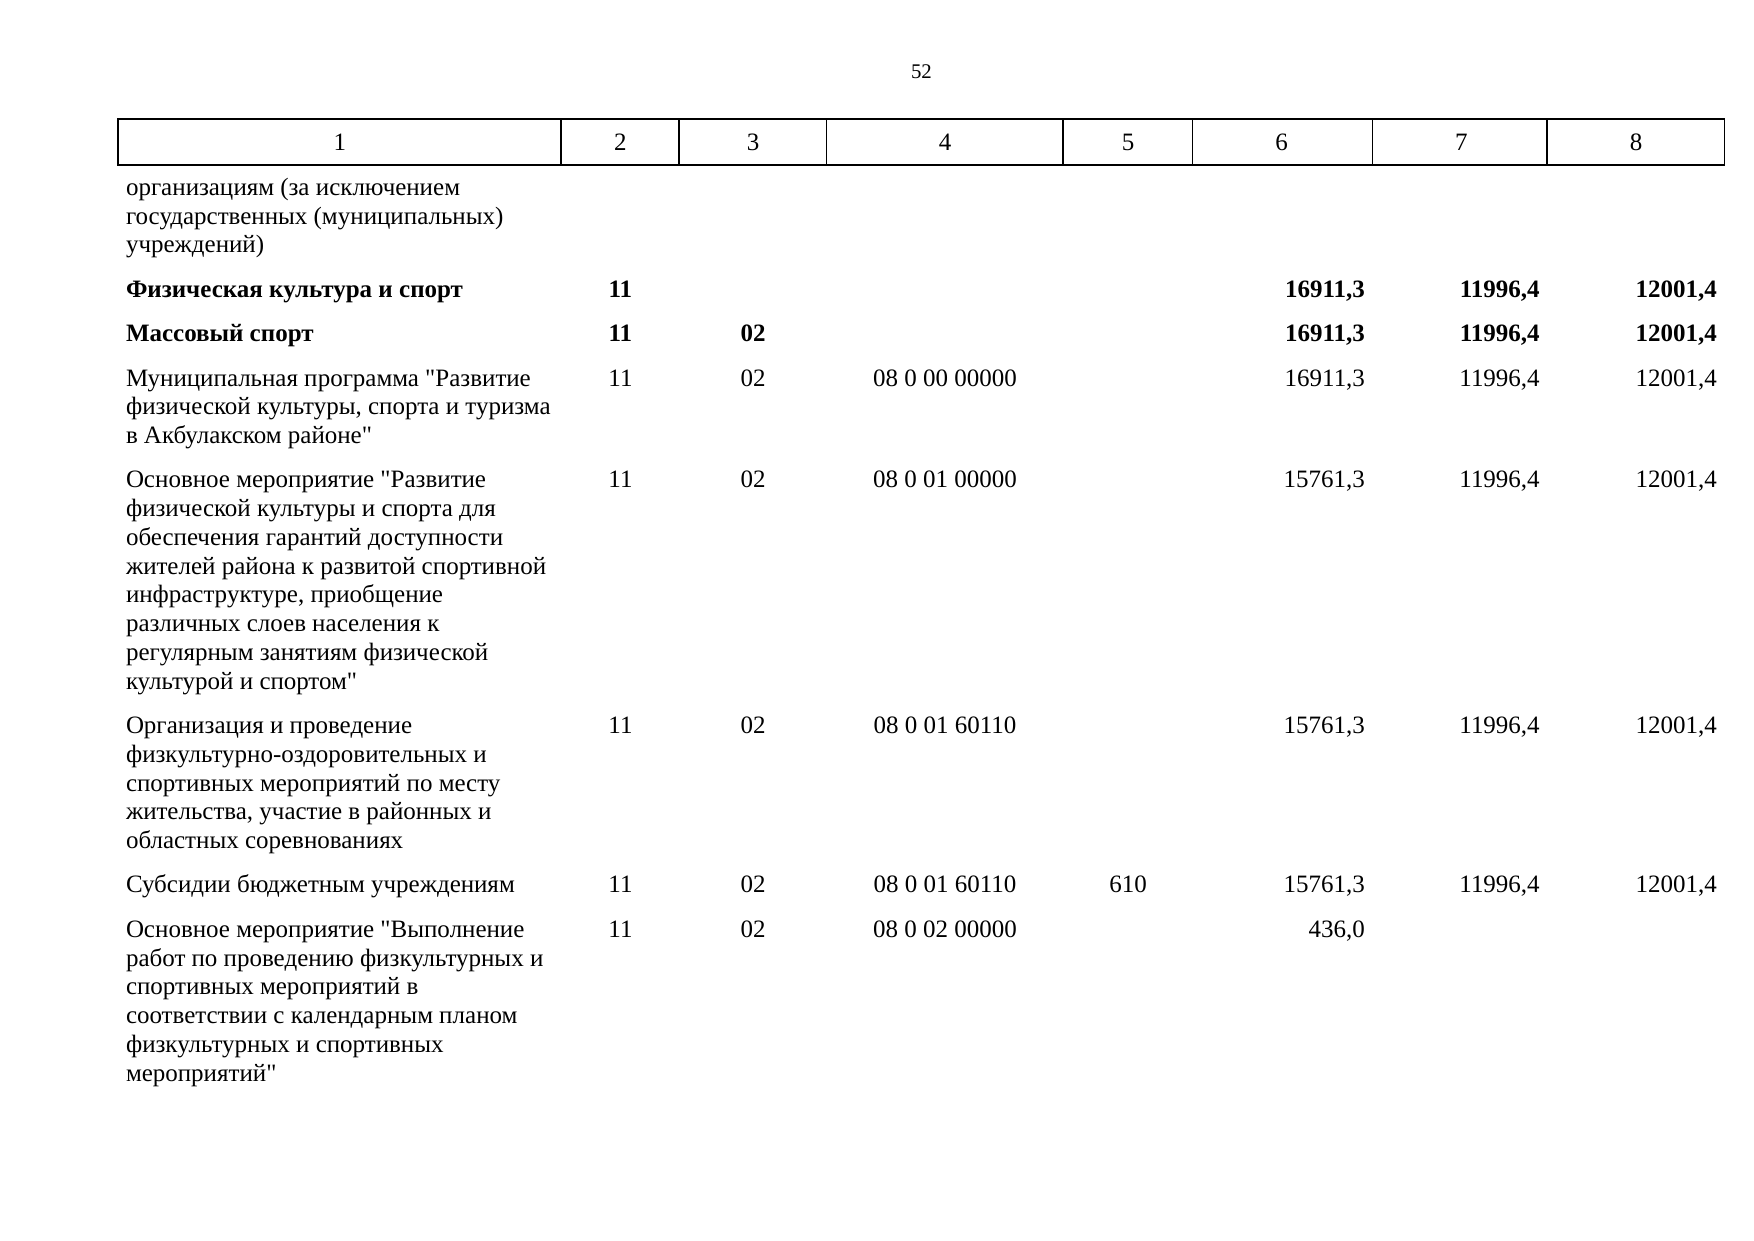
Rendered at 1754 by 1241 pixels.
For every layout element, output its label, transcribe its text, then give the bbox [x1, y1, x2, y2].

table_header [1193, 120, 1372, 164]
table_header [680, 120, 826, 164]
table_cell 11996,4 [1372, 862, 1547, 906]
table_cell [1063, 906, 1193, 1094]
table_cell Муниципальная программа "Развитие физической культуры, спорта и туризма в Акбулакском районе" [118, 355, 561, 457]
table_header [1064, 120, 1192, 164]
table_cell [1063, 166, 1193, 266]
table_cell [1063, 702, 1193, 862]
table_header 8 [1555, 128, 1716, 156]
table_cell Субсидии бюджетным учреждениям [118, 862, 561, 906]
table_cell 12001,4 [1547, 355, 1724, 457]
table_header [1373, 120, 1546, 164]
table_cell Организация и проведение физкультурно-оздоровительных и спортивных мероприятий по месту жительства, участие в районных и областных соревнованиях [118, 702, 561, 862]
table_cell Массовый спорт [118, 310, 561, 355]
table_header [1548, 120, 1724, 164]
table_cell 08 0 00 00000 [827, 355, 1063, 457]
table_cell 12001,4 [1547, 457, 1724, 702]
table_cell 12001,4 [1547, 702, 1724, 862]
table_cell 11996,4 [1372, 310, 1547, 355]
table_cell [561, 166, 679, 266]
table_cell 02 [679, 355, 827, 457]
table_cell Основное мероприятие "Выполнение работ по проведению физкультурных и спортивных мероприятий в соответствии с календарным планом физкультурных и спортивных мероприятий" [118, 906, 561, 1094]
table_header 4 [835, 128, 1055, 156]
table_header 2 [569, 128, 671, 156]
table_cell 11 [561, 266, 679, 310]
table_cell 02 [679, 906, 827, 1094]
table_cell [827, 166, 1063, 266]
table_cell [1372, 906, 1547, 1094]
table_cell организациям (за исключением государственных (муниципальных) учреждений) [118, 166, 561, 266]
table_cell [1063, 355, 1193, 457]
table_cell 15761,3 [1193, 457, 1372, 702]
table_cell 11996,4 [1372, 457, 1547, 702]
table_cell 12001,4 [1547, 266, 1724, 310]
table_cell 15761,3 [1193, 862, 1372, 906]
table_cell 11 [561, 355, 679, 457]
table_cell 11 [561, 862, 679, 906]
table_header 6 [1201, 128, 1362, 156]
table_cell 610 [1063, 862, 1193, 906]
table_cell 08 0 01 00000 [827, 457, 1063, 702]
table_cell [1547, 906, 1724, 1094]
table_cell 02 [679, 862, 827, 906]
table_header 5 [1071, 128, 1185, 156]
table_header [827, 120, 1062, 164]
table_cell 11 [561, 702, 679, 862]
table_header 7 [1380, 128, 1542, 156]
table_header 3 [687, 128, 819, 156]
table_cell [1063, 310, 1193, 355]
table_cell 16911,3 [1193, 355, 1372, 457]
table_cell Основное мероприятие "Развитие физической культуры и спорта для обеспечения гарантий доступности жителей района к развитой спортивной инфраструктуре, приобщение различных слоев населения к регулярным занятиям физической культурой и спортом" [118, 457, 561, 702]
table_cell 02 [679, 310, 827, 355]
table_cell [1063, 457, 1193, 702]
table_cell [1372, 166, 1547, 266]
table_cell 08 0 02 00000 [827, 906, 1063, 1094]
table_cell 02 [679, 457, 827, 702]
table_cell 12001,4 [1547, 862, 1724, 906]
table_cell 436,0 [1193, 906, 1372, 1094]
table_cell [827, 266, 1063, 310]
table_header 1 [126, 128, 553, 156]
table_header [119, 120, 560, 164]
table_header [562, 120, 678, 164]
table_cell [679, 166, 827, 266]
table_cell 16911,3 [1193, 266, 1372, 310]
table_cell [1193, 166, 1372, 266]
table_cell 11 [561, 906, 679, 1094]
table_cell 08 0 01 60110 [827, 862, 1063, 906]
table_cell [1063, 266, 1193, 310]
table_cell 11996,4 [1372, 355, 1547, 457]
table_cell [1547, 166, 1724, 266]
table_cell 12001,4 [1547, 310, 1724, 355]
table_cell [827, 310, 1063, 355]
table_cell 11996,4 [1372, 266, 1547, 310]
table_cell Физическая культура и спорт [118, 266, 561, 310]
table_cell 16911,3 [1193, 310, 1372, 355]
table_cell 11 [561, 310, 679, 355]
table_cell 15761,3 [1193, 702, 1372, 862]
table_cell 11 [561, 457, 679, 702]
table_cell [679, 266, 827, 310]
table_cell 02 [679, 702, 827, 862]
table_cell 11996,4 [1372, 702, 1547, 862]
table_cell 08 0 01 60110 [827, 702, 1063, 862]
